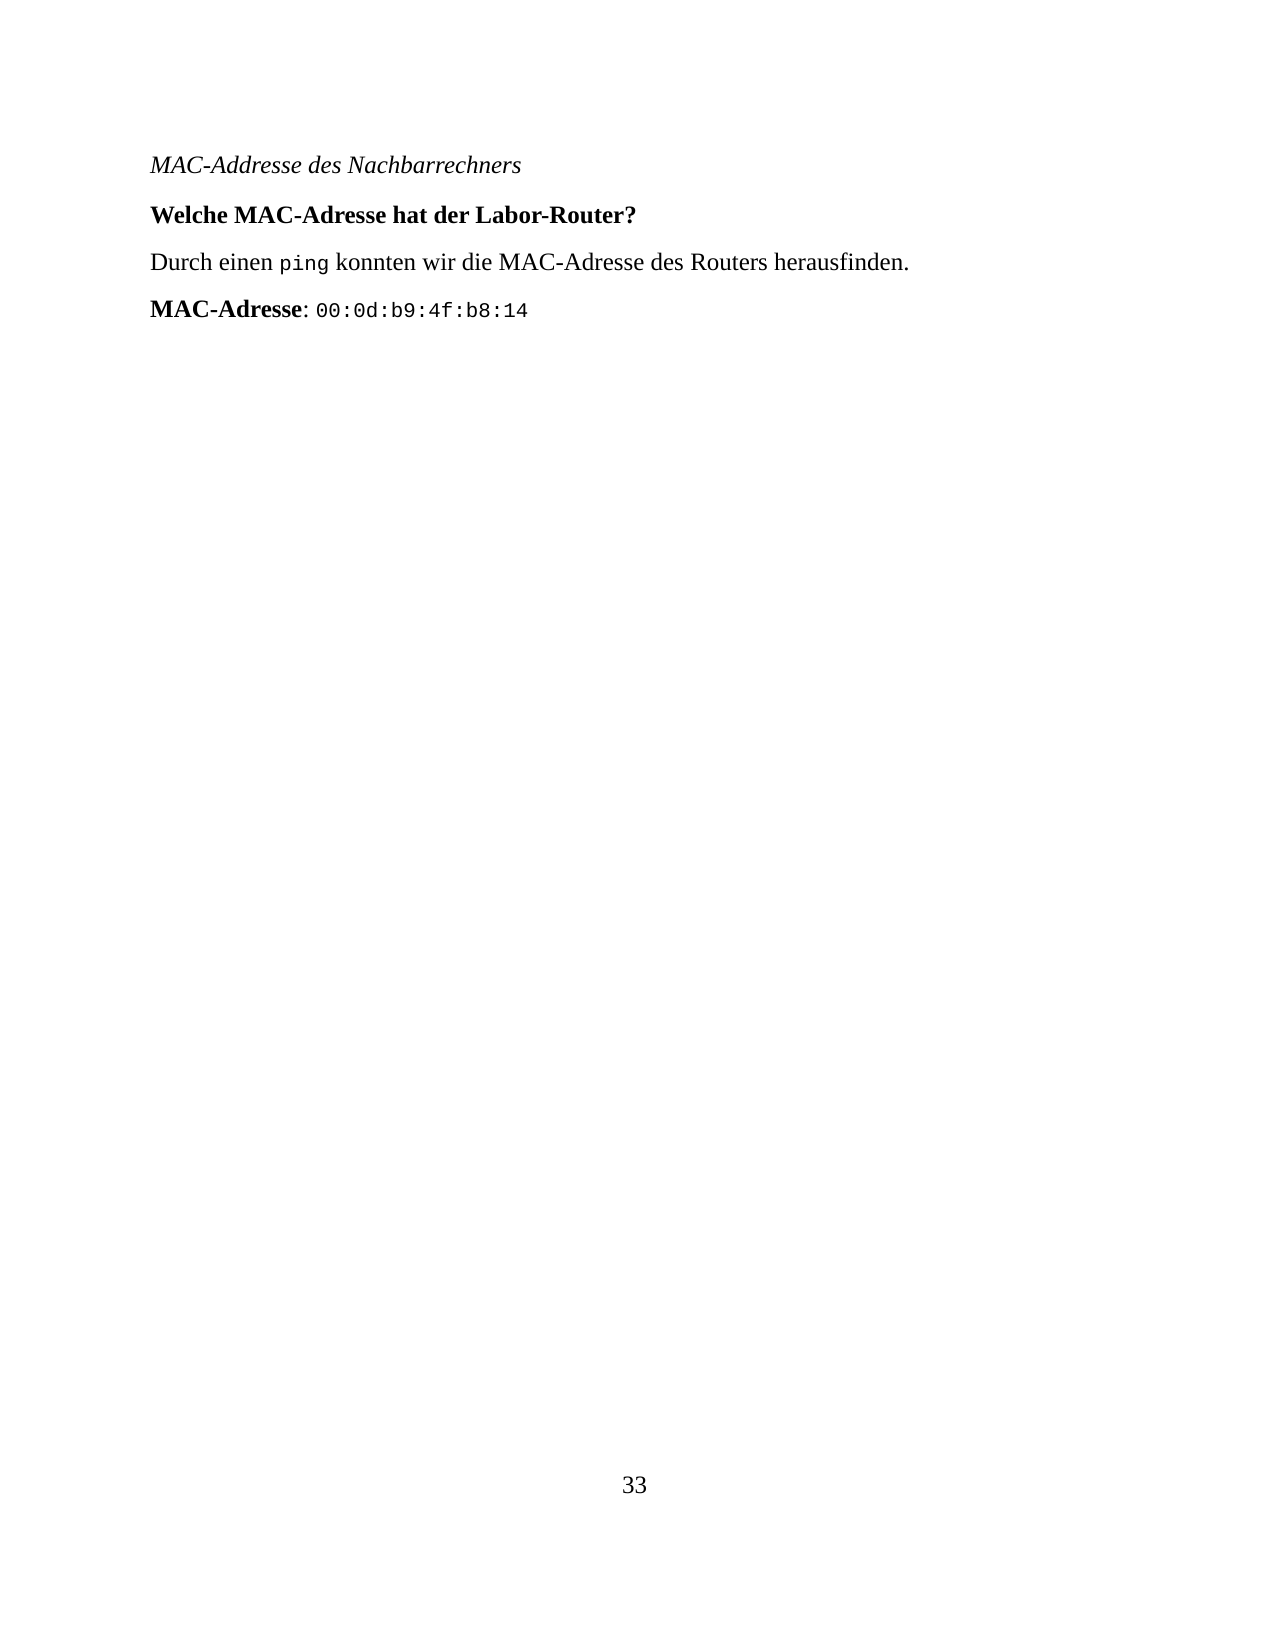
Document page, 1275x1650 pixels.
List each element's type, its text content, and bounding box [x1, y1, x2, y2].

text Durch einen ping konnten wir die MAC-Adresse des Routers herausfinden. [150, 247, 1125, 276]
text MAC-Addresse des Nachbarrechners [150, 150, 1125, 179]
text MAC-Adresse: 00:0d:b9:4f:b8:14 [150, 294, 1125, 324]
text Welche MAC-Adresse hat der Labor-Router? [150, 200, 1125, 229]
